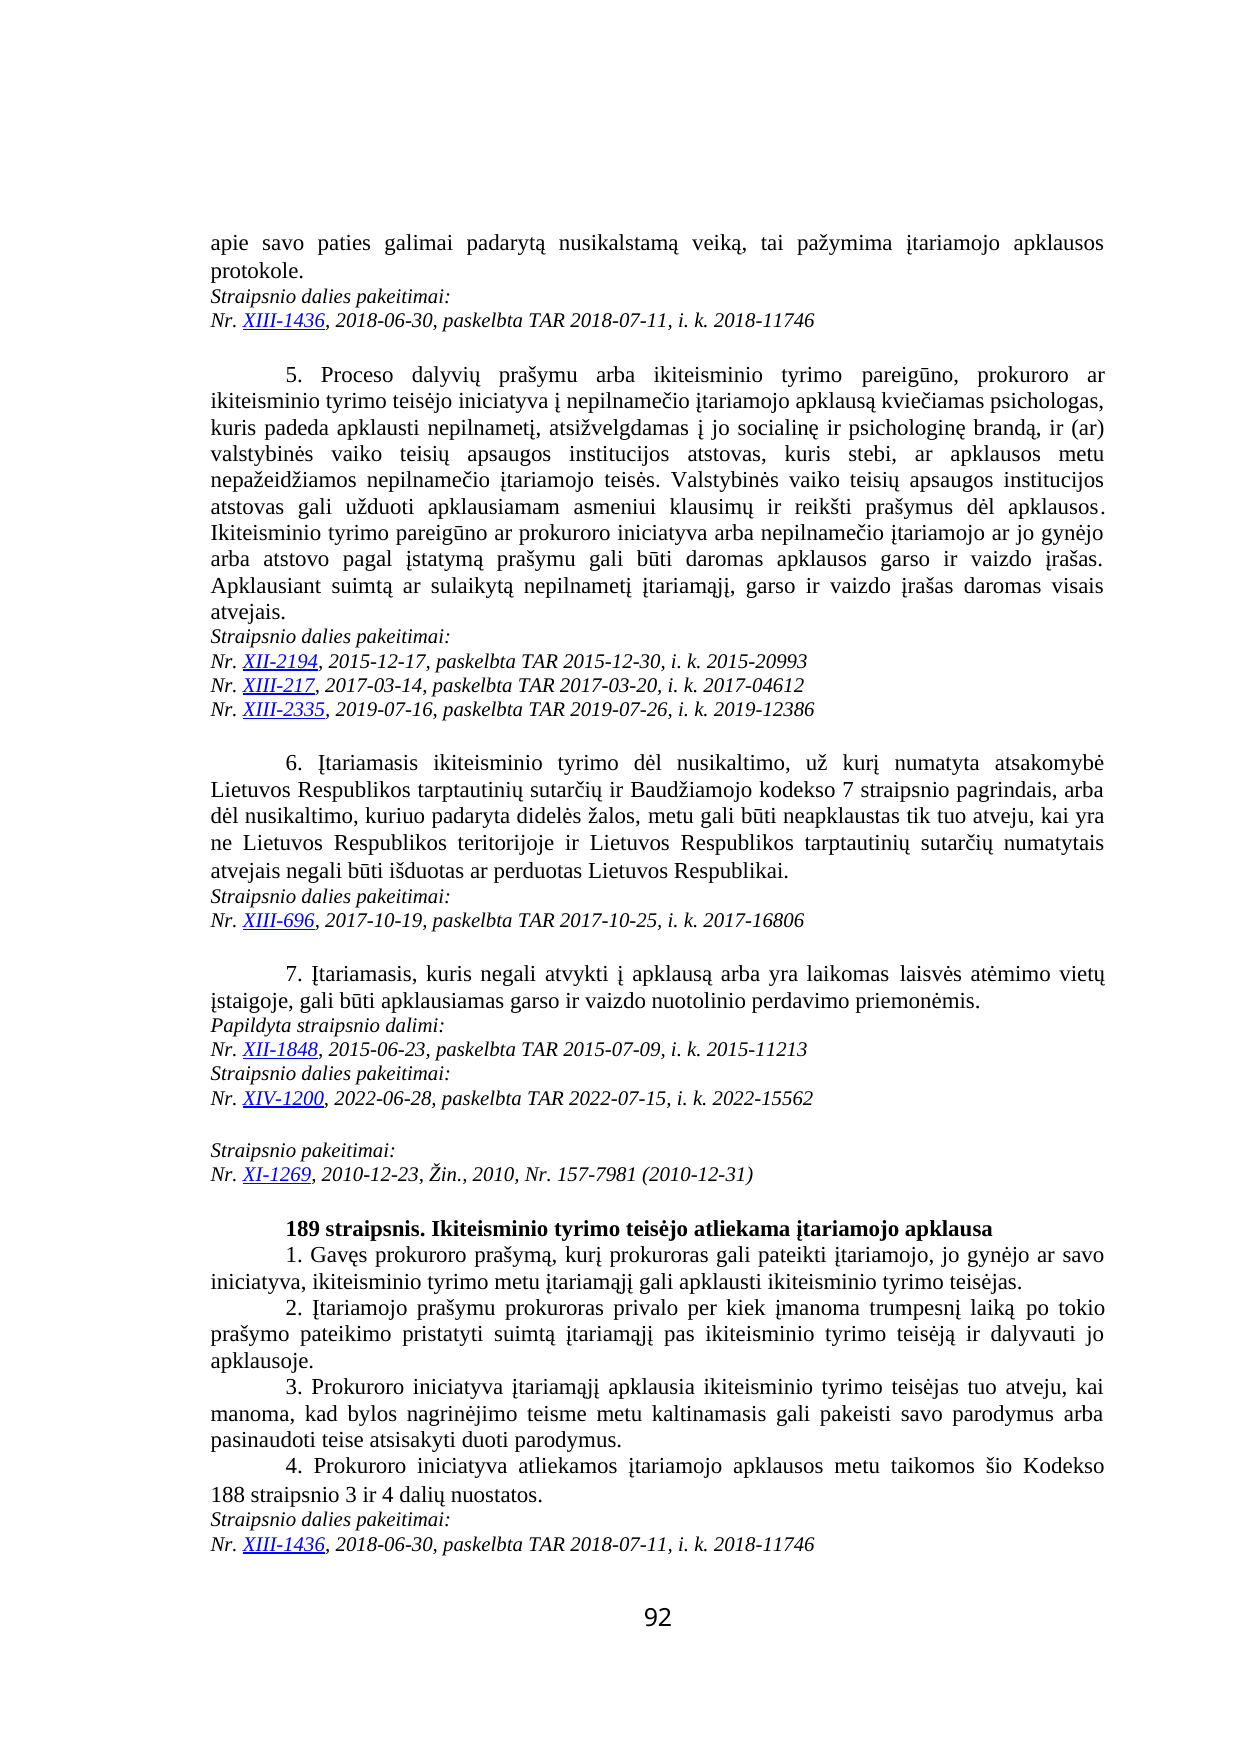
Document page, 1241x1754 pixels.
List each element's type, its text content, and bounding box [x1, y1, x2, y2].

text 7. Įtariamasis, kuris negali atvykti į apklausą arba yra laikomas laisvės atėmimo vietų įstaigoje, gali būti apklausiamas garso ir vaizdo nuotolinio perdavimo priemonėmis. [210, 961, 1105, 1013]
text Nr. XII-2194, 2015-12-17, paskelbta TAR 2015-12-30, i. k. 2015-20993 [210, 648, 1105, 673]
text Straipsnio dalies pakeitimai: [210, 1507, 1105, 1531]
text 5. Proceso dalyvių prašymu arba ikiteisminio tyrimo pareigūno, prokuroro ar ikiteisminio tyrimo teisėjo iniciatyva į nepilnamečio įtariamojo apklausą kviečiamas psichologas, kuris padeda apklausti nepilnametį, atsižvelgdamas į jo socialinę ir psichologinę brandą, ir (ar) valstybinės vaiko teisių apsaugos institucijos atstovas, kuris stebi, ar apklausos metu nepažeidžiamos nepilnamečio įtariamojo teisės. Valstybinės vaiko teisių apsaugos institucijos atstovas gali užduoti apklausiamam asmeniui klausimų ir reikšti prašymus dėl apklausos. Ikiteisminio tyrimo pareigūno ar prokuroro iniciatyva arba nepilnamečio įtariamojo ar jo gynėjo arba atstovo pagal įstatymą prašymu gali būti daromas apklausos garso ir vaizdo įrašas. Apklausiant suimtą ar sulaikytą nepilnametį įtariamąjį, garso ir vaizdo įrašas daromas visais atvejais. [210, 361, 1105, 624]
text 4. Prokuroro iniciatyva atliekamos įtariamojo apklausos metu taikomos šio Kodekso 188 straipsnio 3 ir 4 dalių nuostatos. [210, 1452, 1105, 1507]
text Straipsnio dalies pakeitimai: [210, 284, 1105, 308]
text apie savo paties galimai padarytą nusikalstamą veiką, tai pažymima įtariamojo apklausos protokole. [210, 229, 1105, 284]
text Nr. XIII-217, 2017-03-14, paskelbta TAR 2017-03-20, i. k. 2017-04612 [210, 673, 1105, 697]
text Nr. XIII-1436, 2018-06-30, paskelbta TAR 2018-07-11, i. k. 2018-11746 [210, 1531, 1105, 1556]
text Straipsnio pakeitimai: [210, 1138, 1105, 1162]
text 6. Įtariamasis ikiteisminio tyrimo dėl nusikaltimo, už kurį numatyta atsakomybė Lietuvos Respublikos tarptautinių sutarčių ir Baudžiamojo kodekso 7 straipsnio pagrindais, arba dėl nusikaltimo, kuriuo padaryta didelės žalos, metu gali būti neapklaustas tik tuo atveju, kai yra ne Lietuvos Respublikos teritorijoje ir Lietuvos Respublikos tarptautinių sutarčių numatytais atvejais negali būti išduotas ar perduotas Lietuvos Respublikai. [210, 749, 1105, 884]
text Papildyta straipsnio dalimi: [210, 1013, 1105, 1037]
text Straipsnio dalies pakeitimai: [210, 624, 1105, 648]
text 189 straipsnis. Ikiteisminio tyrimo teisėjo atliekama įtariamojo apklausa [210, 1215, 1105, 1241]
text Nr. XI-1269, 2010-12-23, Žin., 2010, Nr. 157-7981 (2010-12-31) [210, 1162, 1105, 1186]
text Straipsnio dalies pakeitimai: [210, 1061, 1105, 1085]
text Nr. XIII-2335, 2019-07-16, paskelbta TAR 2019-07-26, i. k. 2019-12386 [210, 697, 1105, 721]
text Nr. XII-1848, 2015-06-23, paskelbta TAR 2015-07-09, i. k. 2015-11213 [210, 1037, 1105, 1061]
text 1. Gavęs prokuroro prašymą, kurį prokuroras gali pateikti įtariamojo, jo gynėjo ar savo iniciatyva, ikiteisminio tyrimo metu įtariamąjį gali apklausti ikiteisminio tyrimo teisėjas. [210, 1241, 1105, 1294]
text Straipsnio dalies pakeitimai: [210, 884, 1105, 908]
text Nr. XIII-1436, 2018-06-30, paskelbta TAR 2018-07-11, i. k. 2018-11746 [210, 308, 1105, 332]
text 3. Prokuroro iniciatyva įtariamąjį apklausia ikiteisminio tyrimo teisėjas tuo atveju, kai manoma, kad bylos nagrinėjimo teisme metu kaltinamasis gali pakeisti savo parodymus arba pasinaudoti teise atsisakyti duoti parodymus. [210, 1373, 1105, 1452]
text Nr. XIII-696, 2017-10-19, paskelbta TAR 2017-10-25, i. k. 2017-16806 [210, 908, 1105, 932]
text 2. Įtariamojo prašymu prokuroras privalo per kiek įmanoma trumpesnį laiką po tokio prašymo pateikimo pristatyti suimtą įtariamąjį pas ikiteisminio tyrimo teisėją ir dalyvauti jo apklausoje. [210, 1294, 1105, 1373]
text Nr. XIV-1200, 2022-06-28, paskelbta TAR 2022-07-15, i. k. 2022-15562 [210, 1085, 1105, 1109]
